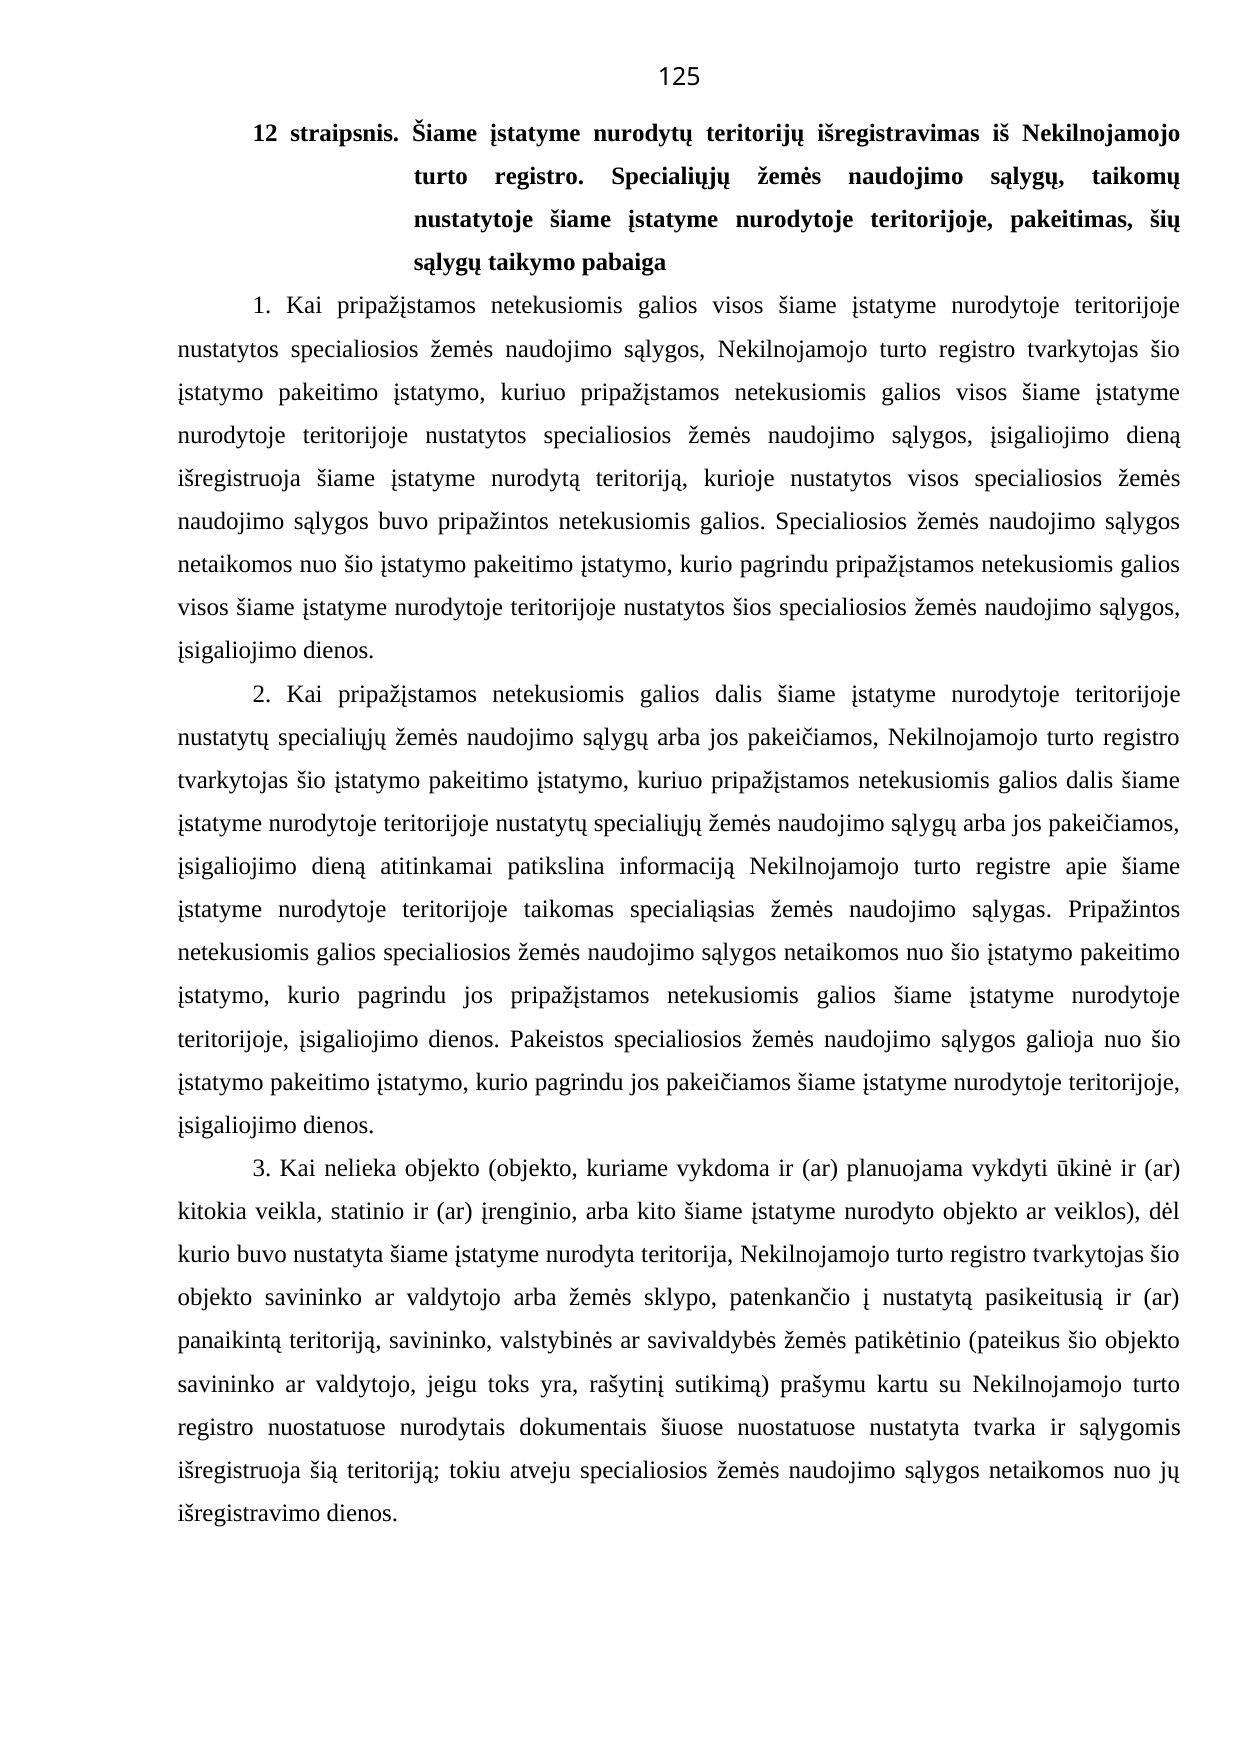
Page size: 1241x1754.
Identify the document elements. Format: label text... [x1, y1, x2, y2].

text 1. Kai pripažįstamos netekusiomis galios visos šiame įstatyme nurodytoje teritorijoje nustatytos specialiosios žemės naudojimo sąlygos, Nekilnojamojo turto registro tvarkytojas šio įstatymo pakeitimo įstatymo, kuriuo pripažįstamos netekusiomis galios visos šiame įstatyme nurodytoje teritorijoje nustatytos specialiosios žemės naudojimo sąlygos, įsigaliojimo dieną išregistruoja šiame įstatyme nurodytą teritoriją, kurioje nustatytos visos specialiosios žemės naudojimo sąlygos buvo pripažintos netekusiomis galios. Specialiosios žemės naudojimo sąlygos netaikomos nuo šio įstatymo pakeitimo įstatymo, kurio pagrindu pripažįstamos netekusiomis galios visos šiame įstatyme nurodytoje teritorijoje nustatytos šios specialiosios žemės naudojimo sąlygos, įsigaliojimo dienos. [177, 291, 1181, 664]
text 12 straipsnis. Šiame įstatyme nurodytų teritorijų išregistravimas iš Nekilnojamojo turto registro. Specialiųjų žemės naudojimo sąlygų, taikomų nustatytoje šiame įstatyme nurodytoje teritorijoje, pakeitimas, šių sąlygų taikymo pabaiga [252, 118, 1181, 276]
text 2. Kai pripažįstamos netekusiomis galios dalis šiame įstatyme nurodytoje teritorijoje nustatytų specialiųjų žemės naudojimo sąlygų arba jos pakeičiamos, Nekilnojamojo turto registro tvarkytojas šio įstatymo pakeitimo įstatymo, kuriuo pripažįstamos netekusiomis galios dalis šiame įstatyme nurodytoje teritorijoje nustatytų specialiųjų žemės naudojimo sąlygų arba jos pakeičiamos, įsigaliojimo dieną atitinkamai patikslina informaciją Nekilnojamojo turto registre apie šiame įstatyme nurodytoje teritorijoje taikomas specialiąsias žemės naudojimo sąlygas. Pripažintos netekusiomis galios specialiosios žemės naudojimo sąlygos netaikomos nuo šio įstatymo pakeitimo įstatymo, kurio pagrindu jos pripažįstamos netekusiomis galios šiame įstatyme nurodytoje teritorijoje, įsigaliojimo dienos. Pakeistos specialiosios žemės naudojimo sąlygos galioja nuo šio įstatymo pakeitimo įstatymo, kurio pagrindu jos pakeičiamos šiame įstatyme nurodytoje teritorijoje, įsigaliojimo dienos. [177, 679, 1181, 1139]
text 3. Kai nelieka objekto (objekto, kuriame vykdoma ir (ar) planuojama vykdyti ūkinė ir (ar) kitokia veikla, statinio ir (ar) įrenginio, arba kito šiame įstatyme nurodyto objekto ar veiklos), dėl kurio buvo nustatyta šiame įstatyme nurodyta teritorija, Nekilnojamojo turto registro tvarkytojas šio objekto savininko ar valdytojo arba žemės sklypo, patenkančio į nustatytą pasikeitusią ir (ar) panaikintą teritoriją, savininko, valstybinės ar savivaldybės žemės patikėtinio (pateikus šio objekto savininko ar valdytojo, jeigu toks yra, rašytinį sutikimą) prašymu kartu su Nekilnojamojo turto registro nuostatuose nurodytais dokumentais šiuose nuostatuose nustatyta tvarka ir sąlygomis išregistruoja šią teritoriją; tokiu atveju specialiosios žemės naudojimo sąlygos netaikomos nuo jų išregistravimo dienos. [177, 1153, 1181, 1527]
